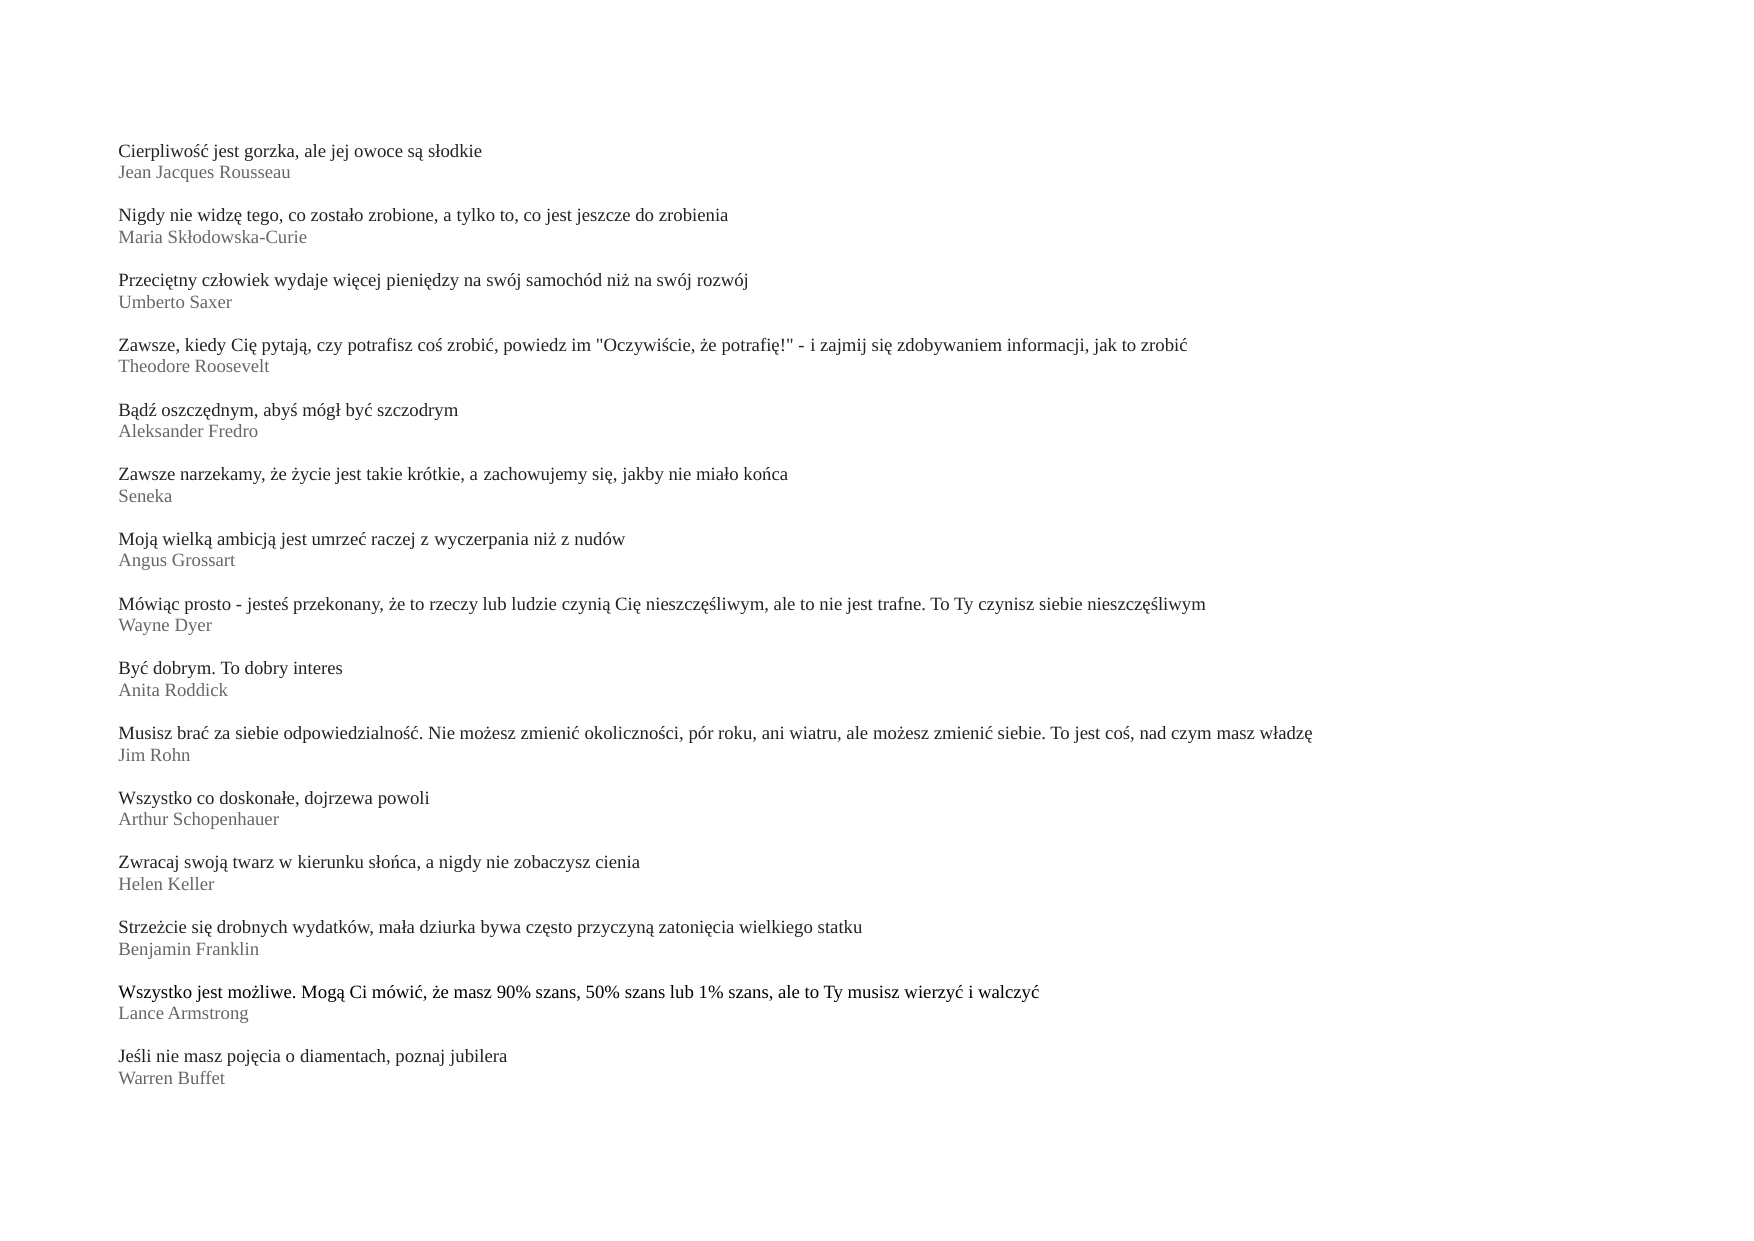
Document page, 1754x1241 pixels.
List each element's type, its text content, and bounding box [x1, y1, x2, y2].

text Wszystko co doskonałe, dojrzewa powoli [118, 787, 1636, 808]
text Mówiąc prosto - jesteś przekonany, że to rzeczy lub ludzie czynią Cię nieszczęśliwym, ale to nie jest trafne. To Ty czynisz siebie nieszczęśliwym [118, 592, 1636, 614]
text Nigdy nie widzę tego, co zostało zrobione, a tylko to, co jest jeszcze do zrobienia [118, 204, 1636, 226]
text Zwracaj swoją twarz w kierunku słońca, a nigdy nie zobaczysz cienia [118, 851, 1636, 873]
text Strzeżcie się drobnych wydatków, mała dziurka bywa często przyczyną zatonięcia wielkiego statku [118, 916, 1636, 937]
text Seneka [118, 485, 1636, 506]
text Wszystko jest możliwe. Mogą Ci mówić, że masz 90% szans, 50% szans lub 1% szans, ale to Ty musisz wierzyć i walczyć [118, 981, 1636, 1002]
text Benjamin Franklin [118, 937, 1636, 959]
text Być dobrym. To dobry interes [118, 657, 1636, 679]
text Umberto Saxer [118, 291, 1636, 312]
text Lance Armstrong [118, 1002, 1636, 1024]
text Maria Skłodowska-Curie [118, 226, 1636, 247]
text Cierpliwość jest gorzka, ale jej owoce są słodkie [118, 140, 1636, 161]
text Zawsze, kiedy Cię pytają, czy potrafisz coś zrobić, powiedz im "Oczywiście, że potrafię!" - i zajmij się zdobywaniem informacji, jak to zrobić [118, 334, 1636, 355]
text Warren Buffet [118, 1067, 1636, 1088]
text Angus Grossart [118, 549, 1636, 571]
text Zawsze narzekamy, że życie jest takie krótkie, a zachowujemy się, jakby nie miało końca [118, 463, 1636, 485]
text Wayne Dyer [118, 614, 1636, 636]
text Jeśli nie masz pojęcia o diamentach, poznaj jubilera [118, 1045, 1636, 1067]
text Jim Rohn [118, 743, 1636, 765]
text Musisz brać za siebie odpowiedzialność. Nie możesz zmienić okoliczności, pór roku, ani wiatru, ale możesz zmienić siebie. To jest coś, nad czym masz władzę [118, 722, 1636, 743]
text Theodore Roosevelt [118, 355, 1636, 377]
text Jean Jacques Rousseau [118, 161, 1636, 183]
text Moją wielką ambicją jest umrzeć raczej z wyczerpania niż z nudów [118, 528, 1636, 549]
text Anita Roddick [118, 679, 1636, 700]
text Przeciętny człowiek wydaje więcej pieniędzy na swój samochód niż na swój rozwój [118, 269, 1636, 291]
text Bądź oszczędnym, abyś mógł być szczodrym [118, 398, 1636, 420]
text Aleksander Fredro [118, 420, 1636, 442]
text Arthur Schopenhauer [118, 808, 1636, 830]
text Helen Keller [118, 873, 1636, 894]
